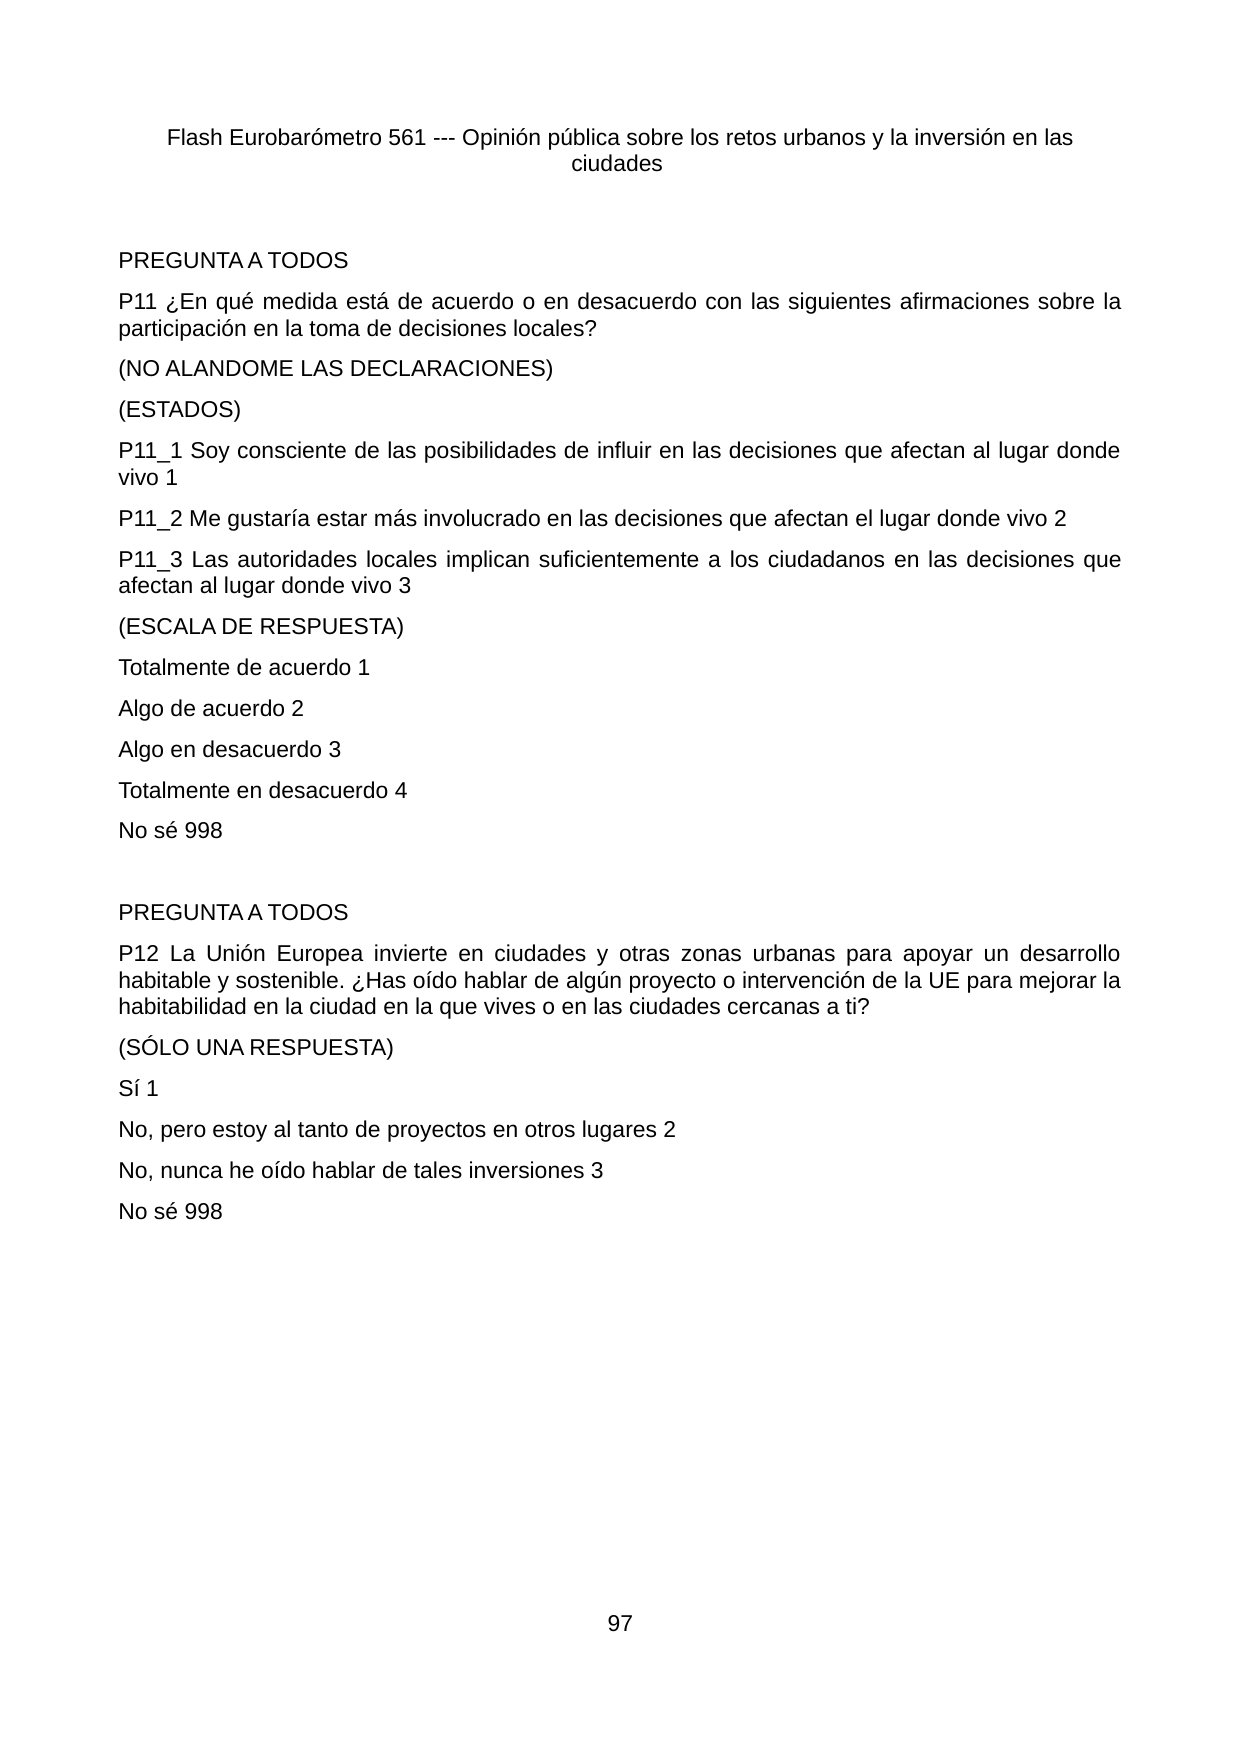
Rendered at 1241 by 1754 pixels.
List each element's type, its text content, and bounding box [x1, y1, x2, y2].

text No sé 998 [118, 1198, 1122, 1224]
text Totalmente de acuerdo 1 [118, 654, 1122, 680]
text (NO ALANDOME LAS DECLARACIONES) [118, 355, 1122, 382]
text No, pero estoy al tanto de proyectos en otros lugares 2 [118, 1116, 1122, 1142]
text P11_2 Me gustaría estar más involucrado en las decisiones que afectan el lugar donde vivo 2 [118, 504, 1122, 531]
text Algo de acuerdo 2 [118, 695, 1122, 721]
text Algo en desacuerdo 3 [118, 736, 1122, 762]
text No, nunca he oído hablar de tales inversiones 3 [118, 1157, 1122, 1183]
text (ESCALA DE RESPUESTA) [118, 613, 1122, 639]
text Sí 1 [118, 1075, 1122, 1101]
text P12 La Unión Europea invierte en ciudades y otras zonas urbanas para apoyar un desarrollo habitable y sostenible. ¿Has oído hablar de algún proyecto o intervención de la UE para mejorar la habitabilidad en la ciudad en la que vives o en las ciudades cercanas a ti? [118, 940, 1122, 1019]
text No sé 998 [118, 817, 1122, 844]
text (ESTADOS) [118, 396, 1122, 423]
text PREGUNTA A TODOS [118, 899, 1122, 926]
text (SÓLO UNA RESPUESTA) [118, 1034, 1122, 1060]
text P11_3 Las autoridades locales implican suficientemente a los ciudadanos en las decisiones que afectan al lugar donde vivo 3 [118, 546, 1122, 598]
text P11 ¿En qué medida está de acuerdo o en desacuerdo con las siguientes afirmaciones sobre la participación en la toma de decisiones locales? [118, 288, 1122, 341]
text Totalmente en desacuerdo 4 [118, 777, 1122, 803]
text PREGUNTA A TODOS [118, 247, 1122, 273]
text P11_1 Soy consciente de las posibilidades de influir en las decisiones que afectan al lugar donde vivo 1 [118, 437, 1122, 490]
